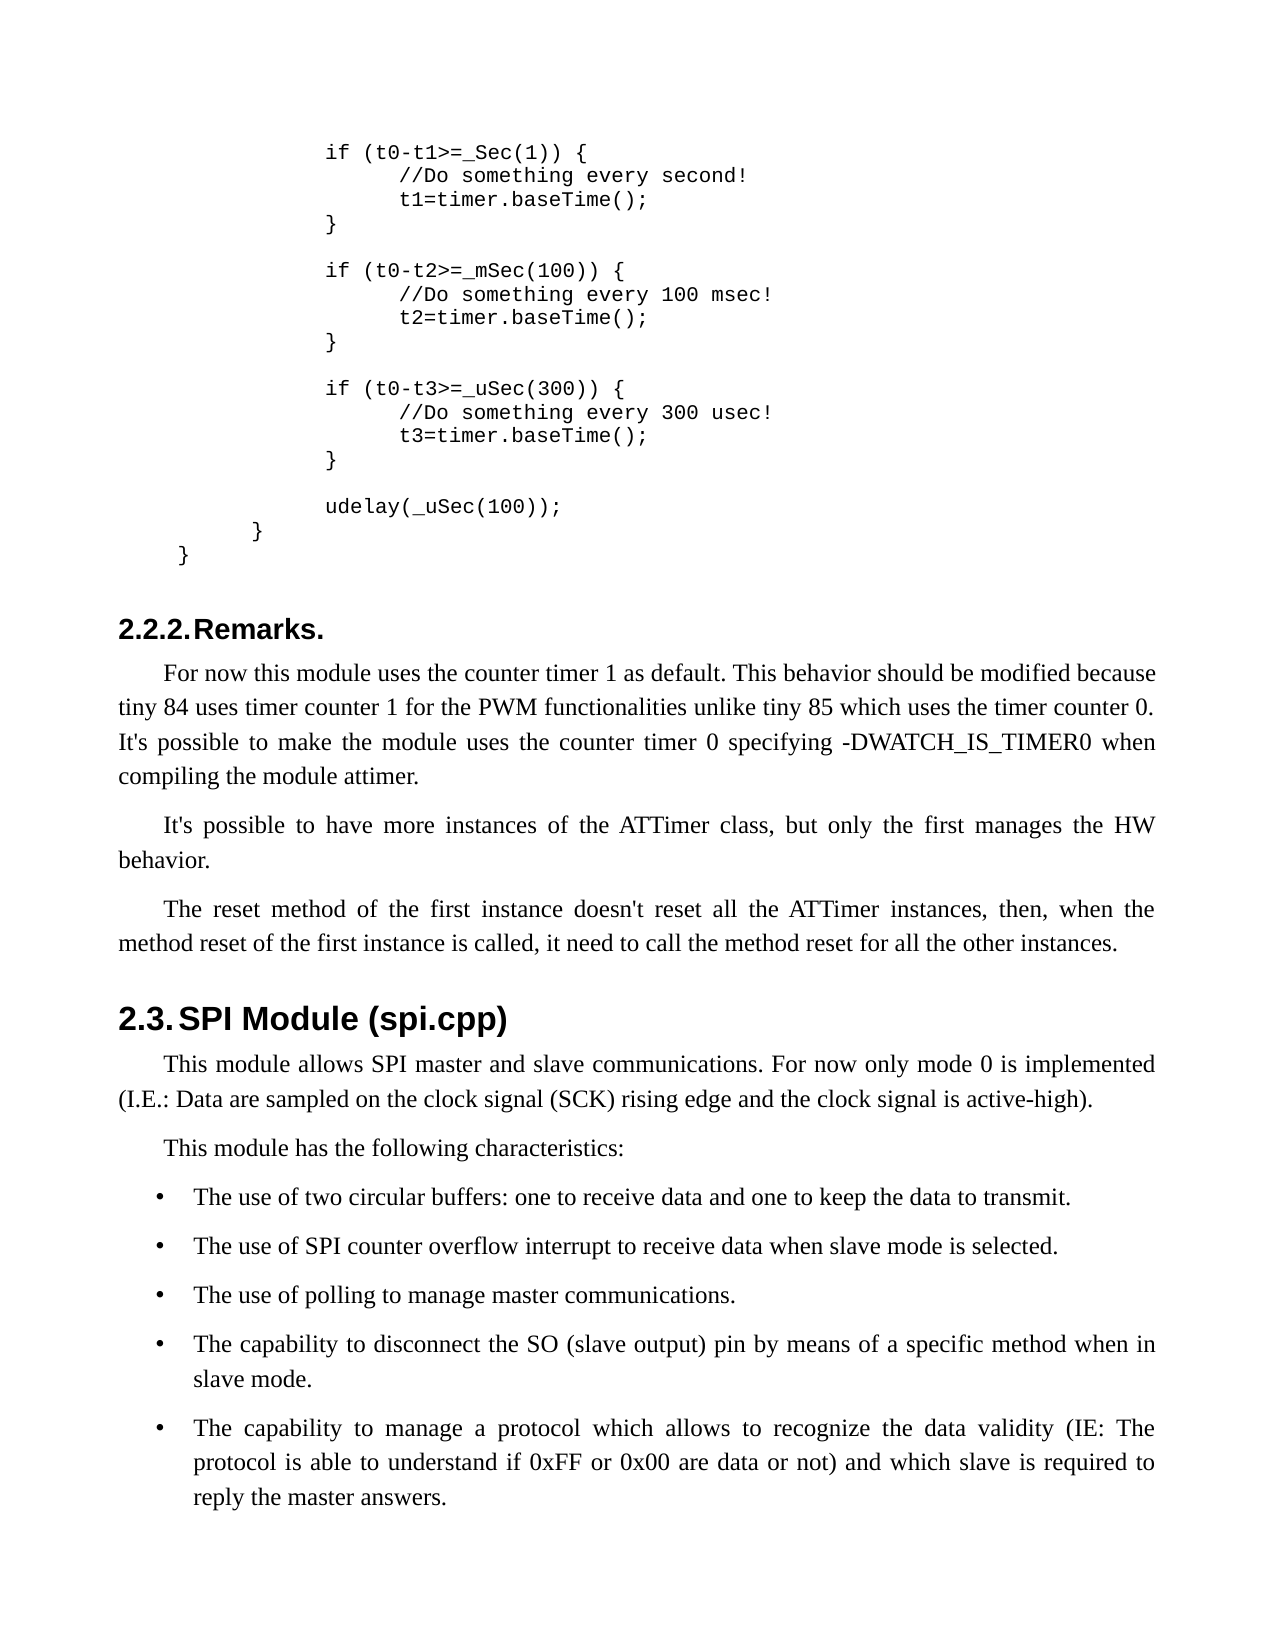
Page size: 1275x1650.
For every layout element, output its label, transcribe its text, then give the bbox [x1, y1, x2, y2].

text if (t0-t1>=_Sec(1)) { [177, 142, 1098, 165]
text The reset method of the first instance doesn't reset all the ATTimer instances, then, when the method reset of the first instance is called, it need to call the method reset for all the other instances. [118, 894, 1157, 957]
text This module allows SPI master and slave communications. For now only mode 0 is implemented (I.E.: Data are sampled on the clock signal (SCK) rising edge and the clock signal is active-high). [118, 1049, 1157, 1113]
list The use of SPI counter overflow interrupt to receive data when slave mode is selected. [156, 1231, 1157, 1260]
subtitle SPI Module (spi.cpp) [118, 998, 1157, 1037]
text } [177, 449, 1098, 473]
text It's possible to have more instances of the ATTimer class, but only the first manages the HW behavior. [118, 811, 1157, 874]
list The capability to disconnect the SO (slave output) pin by means of a specific method when in slave mode. [156, 1329, 1157, 1393]
text } [177, 213, 1098, 236]
text } [177, 520, 1098, 544]
text //Do something every 300 usec! [177, 402, 1098, 426]
subtitle Remarks. [118, 612, 1157, 646]
text //Do something every 100 msec! [177, 284, 1098, 307]
text t2=timer.baseTime(); [177, 307, 1098, 331]
text if (t0-t2>=_mSec(100)) { [177, 260, 1098, 284]
list The use of polling to manage master communications. [156, 1280, 1157, 1309]
text t3=timer.baseTime(); [177, 426, 1098, 449]
list The use of two circular buffers: one to receive data and one to keep the data to transmit. [156, 1182, 1157, 1211]
text udelay(_uSec(100)); [177, 496, 1098, 520]
text //Do something every second! [177, 165, 1098, 189]
text For now this module uses the counter timer 1 as default. This behavior should be modified because tiny 84 uses timer counter 1 for the PWM functionalities unlike tiny 85 which uses the timer counter 0. It's possible to make the module uses the counter timer 0 specifying -DWATCH_IS_TIMER0 when compiling the module attimer. [118, 658, 1157, 790]
text } [177, 544, 1098, 567]
text if (t0-t3>=_uSec(300)) { [177, 378, 1098, 402]
text t1=timer.baseTime(); [177, 189, 1098, 213]
list The capability to manage a protocol which allows to recognize the data validity (IE: The protocol is able to understand if 0xFF or 0x00 are data or not) and which slave is required to reply the master answers. [156, 1413, 1157, 1511]
text This module has the following characteristics: [118, 1133, 1157, 1162]
text } [177, 331, 1098, 354]
